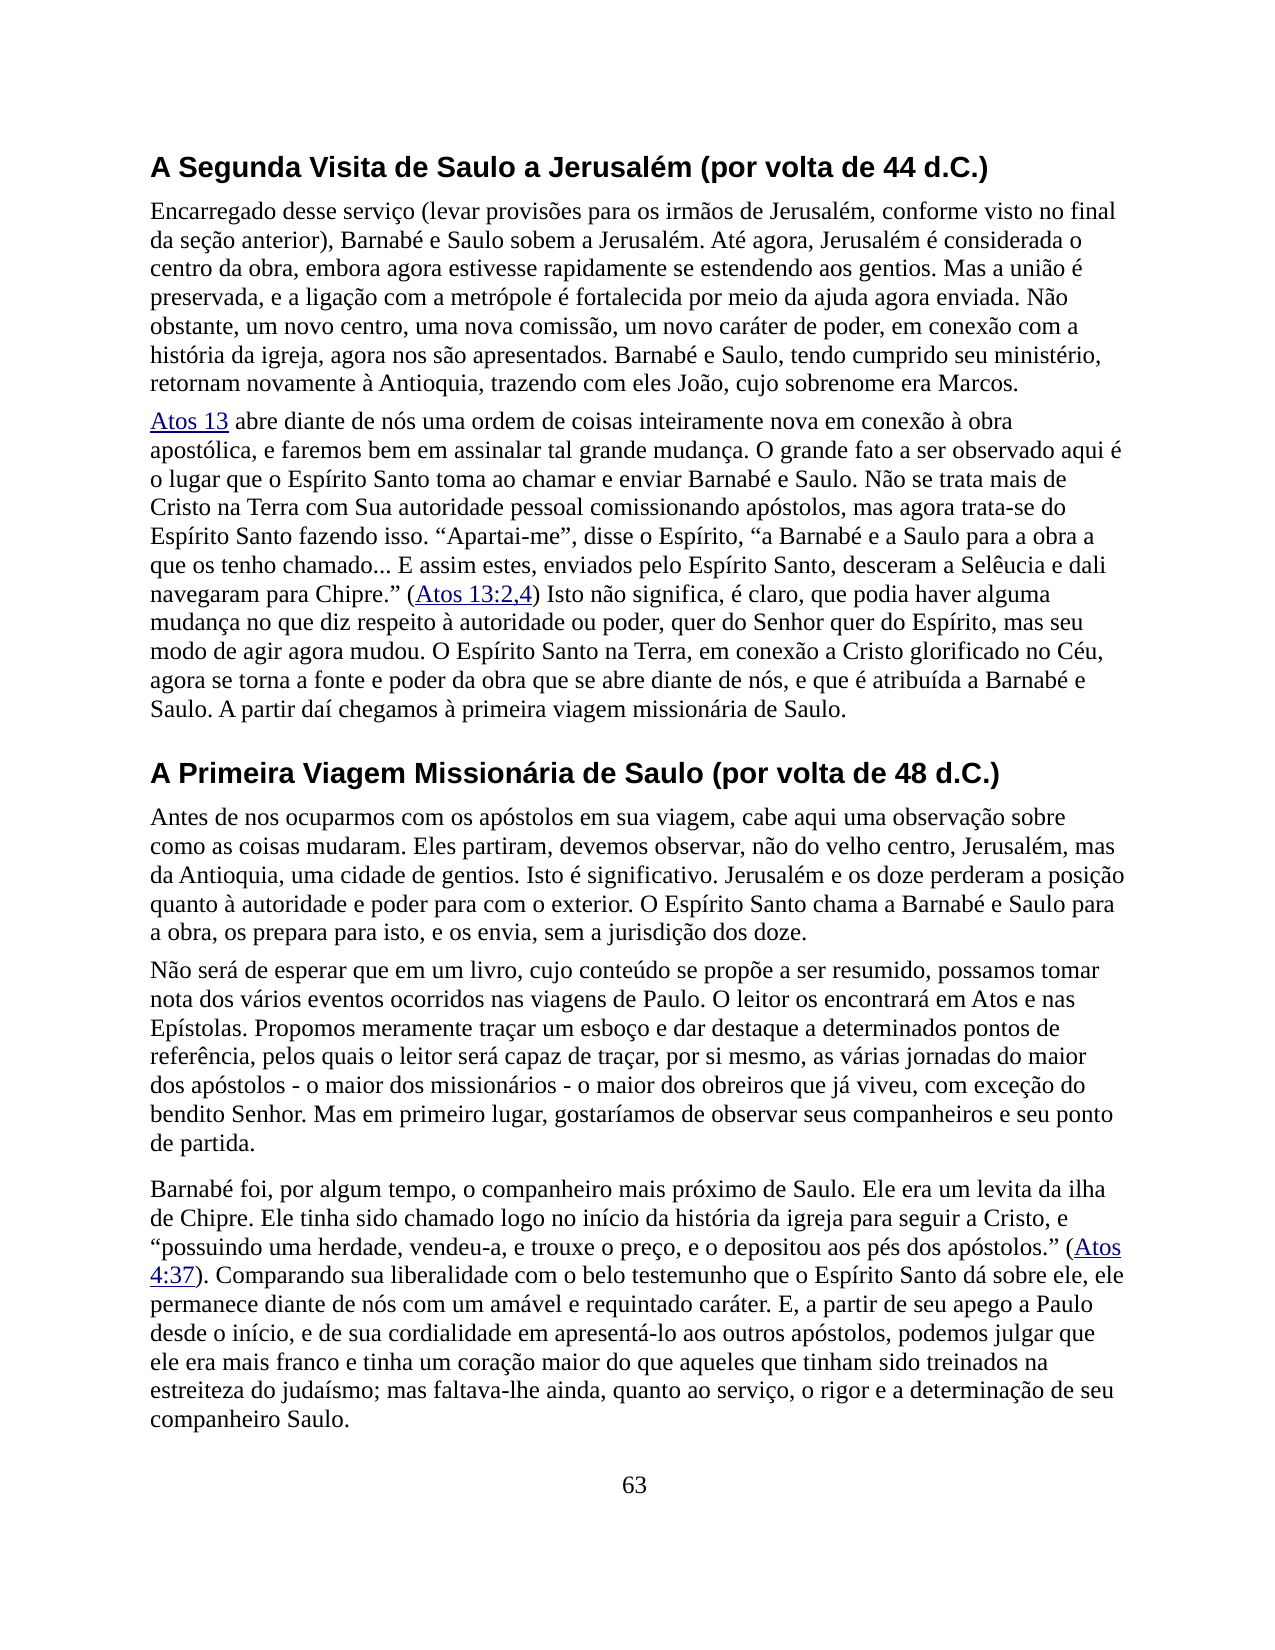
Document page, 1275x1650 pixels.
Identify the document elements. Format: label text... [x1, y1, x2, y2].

text Barnabé foi, por algum tempo, o companheiro mais próximo de Saulo. Ele era um levita da ilha de Chipre. Ele tinha sido chamado logo no início da história da igreja para seguir a Cristo, e “possuindo uma herdade, vendeu-a, e trouxe o preço, e o depositou aos pés dos apóstolos.” (Atos 4:37). Comparando sua liberalidade com o belo testemunho que o Espírito Santo dá sobre ele, ele permanece diante de nós com um amável e requintado caráter. E, a partir de seu apego a Paulo desde o início, e de sua cordialidade em apresentá-lo aos outros apóstolos, podemos julgar que ele era mais franco e tinha um coração maior do que aqueles que tinham sido treinados na estreiteza do judaísmo; mas faltava-lhe ainda, quanto ao serviço, o rigor e a determinação de seu companheiro Saulo. [150, 1174, 1125, 1433]
text Não será de esperar que em um livro, cujo conteúdo se propõe a ser resumido, possamos tomar nota dos vários eventos ocorridos nas viagens de Paulo. O leitor os encontrará em Atos e nas Epístolas. Propomos meramente traçar um esboço e dar destaque a determinados pontos de referência, pelos quais o leitor será capaz de traçar, por si mesmo, as várias jornadas do maior dos apóstolos - o maior dos missionários - o maior dos obreiros que já viveu, com exceção do bendito Senhor. Mas em primeiro lugar, gostaríamos de observar seus companheiros e seu ponto de partida. [150, 955, 1125, 1156]
text Encarregado desse serviço (levar provisões para os irmãos de Jerusalém, conforme visto no final da seção anterior), Barnabé e Saulo sobem a Jerusalém. Até agora, Jerusalém é considerada o centro da obra, embora agora estivesse rapidamente se estendendo aos gentios. Mas a união é preservada, e a ligação com a metrópole é fortalecida por meio da ajuda agora enviada. Não obstante, um novo centro, uma nova comissão, um novo caráter de poder, em conexão com a história da igreja, agora nos são apresentados. Barnabé e Saulo, tendo cumprido seu ministério, retornam novamente à Antioquia, trazendo com eles João, cujo sobrenome era Marcos. [150, 196, 1125, 397]
text Atos 13 abre diante de nós uma ordem de coisas inteiramente nova em conexão à obra apostólica, e faremos bem em assinalar tal grande mudança. O grande fato a ser observado aqui é o lugar que o Espírito Santo toma ao chamar e enviar Barnabé e Saulo. Não se trata mais de Cristo na Terra com Sua autoridade pessoal comissionando apóstolos, mas agora trata-se do Espírito Santo fazendo isso. “Apartai-me”, disse o Espírito, “a Barnabé e a Saulo para a obra a que os tenho chamado... E assim estes, enviados pelo Espírito Santo, desceram a Selêucia e dali navegaram para Chipre.” (Atos 13:2,4) Isto não significa, é claro, que podia haver alguma mudança no que diz respeito à autoridade ou poder, quer do Senhor quer do Espírito, mas seu modo de agir agora mudou. O Espírito Santo na Terra, em conexão a Cristo glorificado no Céu, agora se torna a fonte e poder da obra que se abre diante de nós, e que é atribuída a Barnabé e Saulo. A partir daí chegamos à primeira viagem missionária de Saulo. [150, 406, 1125, 722]
subtitle A Primeira Viagem Missionária de Saulo (por volta de 48 d.C.) [150, 756, 1125, 790]
text Antes de nos ocuparmos com os apóstolos em sua viagem, cabe aqui uma observação sobre como as coisas mudaram. Eles partiram, devemos observar, não do velho centro, Jerusalém, mas da Antioquia, uma cidade de gentios. Isto é significativo. Jerusalém e os doze perderam a posição quanto à autoridade e poder para com o exterior. O Espírito Santo chama a Barnabé e Saulo para a obra, os prepara para isto, e os envia, sem a jurisdição dos doze. [150, 802, 1125, 946]
subtitle A Segunda Visita de Saulo a Jerusalém (por volta de 44 d.C.) [150, 150, 1125, 183]
